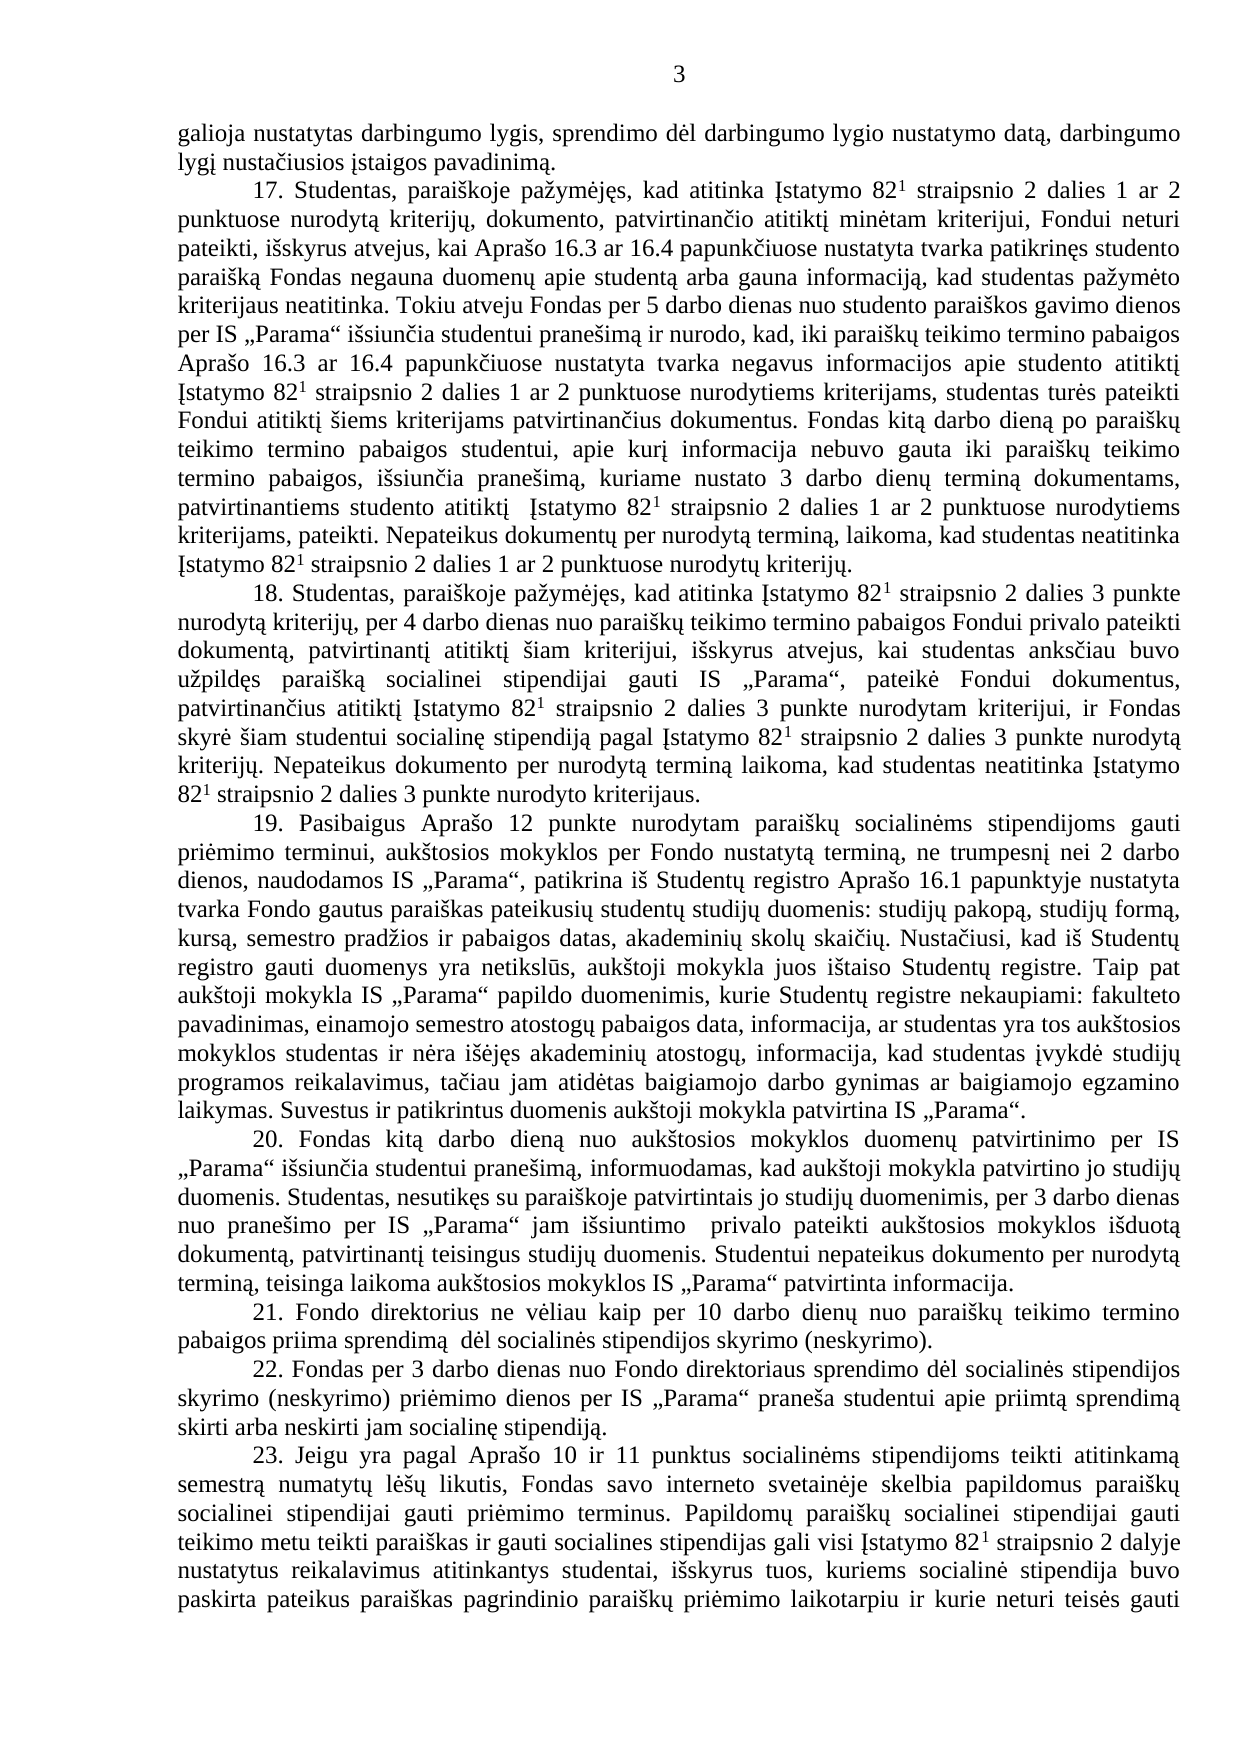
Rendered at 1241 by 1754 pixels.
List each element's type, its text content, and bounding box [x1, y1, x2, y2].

text 23. Jeigu yra pagal Aprašo 10 ir 11 punktus socialinėms stipendijoms teikti atitinkamą semestrą numatytų lėšų likutis, Fondas savo interneto svetainėje skelbia papildomus paraiškų socialinei stipendijai gauti priėmimo terminus. Papildomų paraiškų socialinei stipendijai gauti teikimo metu teikti paraiškas ir gauti socialines stipendijas gali visi Įstatymo 821 straipsnio 2 dalyje nustatytus reikalavimus atitinkantys studentai, išskyrus tuos, kuriems socialinė stipendija buvo paskirta pateikus paraiškas pagrindinio paraiškų priėmimo laikotarpiu ir kurie neturi teisės gauti [177, 1441, 1181, 1613]
text galioja nustatytas darbingumo lygis, sprendimo dėl darbingumo lygio nustatymo datą, darbingumo lygį nustačiusios įstaigos pavadinimą. [177, 118, 1181, 176]
text 17. Studentas, paraiškoje pažymėjęs, kad atitinka Įstatymo 821 straipsnio 2 dalies 1 ar 2 punktuose nurodytą kriterijų, dokumento, patvirtinančio atitiktį minėtam kriterijui, Fondui neturi pateikti, išskyrus atvejus, kai Aprašo 16.3 ar 16.4 papunkčiuose nustatyta tvarka patikrinęs studento paraišką Fondas negauna duomenų apie studentą arba gauna informaciją, kad studentas pažymėto kriterijaus neatitinka. Tokiu atveju Fondas per 5 darbo dienas nuo studento paraiškos gavimo dienos per IS „Parama“ išsiunčia studentui pranešimą ir nurodo, kad, iki paraiškų teikimo termino pabaigos Aprašo 16.3 ar 16.4 papunkčiuose nustatyta tvarka negavus informacijos apie studento atitiktį Įstatymo 821 straipsnio 2 dalies 1 ar 2 punktuose nurodytiems kriterijams, studentas turės pateikti Fondui atitiktį šiems kriterijams patvirtinančius dokumentus. Fondas kitą darbo dieną po paraiškų teikimo termino pabaigos studentui, apie kurį informacija nebuvo gauta iki paraiškų teikimo termino pabaigos, išsiunčia pranešimą, kuriame nustato 3 darbo dienų terminą dokumentams, patvirtinantiems studento atitiktį Įstatymo 821 straipsnio 2 dalies 1 ar 2 punktuose nurodytiems kriterijams, pateikti. Nepateikus dokumentų per nurodytą terminą, laikoma, kad studentas neatitinka Įstatymo 821 straipsnio 2 dalies 1 ar 2 punktuose nurodytų kriterijų. [177, 176, 1181, 578]
text 18. Studentas, paraiškoje pažymėjęs, kad atitinka Įstatymo 821 straipsnio 2 dalies 3 punkte nurodytą kriterijų, per 4 darbo dienas nuo paraiškų teikimo termino pabaigos Fondui privalo pateikti dokumentą, patvirtinantį atitiktį šiam kriterijui, išskyrus atvejus, kai studentas anksčiau buvo užpildęs paraišką socialinei stipendijai gauti IS „Parama“, pateikė Fondui dokumentus, patvirtinančius atitiktį Įstatymo 821 straipsnio 2 dalies 3 punkte nurodytam kriterijui, ir Fondas skyrė šiam studentui socialinę stipendiją pagal Įstatymo 821 straipsnio 2 dalies 3 punkte nurodytą kriterijų. Nepateikus dokumento per nurodytą terminą laikoma, kad studentas neatitinka Įstatymo 821 straipsnio 2 dalies 3 punkte nurodyto kriterijaus. [177, 578, 1181, 808]
text 22. Fondas per 3 darbo dienas nuo Fondo direktoriaus sprendimo dėl socialinės stipendijos skyrimo (neskyrimo) priėmimo dienos per IS „Parama“ praneša studentui apie priimtą sprendimą skirti arba neskirti jam socialinę stipendiją. [177, 1354, 1181, 1441]
text 20. Fondas kitą darbo dieną nuo aukštosios mokyklos duomenų patvirtinimo per IS „Parama“ išsiunčia studentui pranešimą, informuodamas, kad aukštoji mokykla patvirtino jo studijų duomenis. Studentas, nesutikęs su paraiškoje patvirtintais jo studijų duomenimis, per 3 darbo dienas nuo pranešimo per IS „Parama“ jam išsiuntimo privalo pateikti aukštosios mokyklos išduotą dokumentą, patvirtinantį teisingus studijų duomenis. Studentui nepateikus dokumento per nurodytą terminą, teisinga laikoma aukštosios mokyklos IS „Parama“ patvirtinta informacija. [177, 1124, 1181, 1297]
text 21. Fondo direktorius ne vėliau kaip per 10 darbo dienų nuo paraiškų teikimo termino pabaigos priima sprendimą dėl socialinės stipendijos skyrimo (neskyrimo). [177, 1297, 1181, 1354]
text 19. Pasibaigus Aprašo 12 punkte nurodytam paraiškų socialinėms stipendijoms gauti priėmimo terminui, aukštosios mokyklos per Fondo nustatytą terminą, ne trumpesnį nei 2 darbo dienos, naudodamos IS „Parama“, patikrina iš Studentų registro Aprašo 16.1 papunktyje nustatyta tvarka Fondo gautus paraiškas pateikusių studentų studijų duomenis: studijų pakopą, studijų formą, kursą, semestro pradžios ir pabaigos datas, akademinių skolų skaičių. Nustačiusi, kad iš Studentų registro gauti duomenys yra netikslūs, aukštoji mokykla juos ištaiso Studentų registre. Taip pat aukštoji mokykla IS „Parama“ papildo duomenimis, kurie Studentų registre nekaupiami: fakulteto pavadinimas, einamojo semestro atostogų pabaigos data, informacija, ar studentas yra tos aukštosios mokyklos studentas ir nėra išėjęs akademinių atostogų, informacija, kad studentas įvykdė studijų programos reikalavimus, tačiau jam atidėtas baigiamojo darbo gynimas ar baigiamojo egzamino laikymas. Suvestus ir patikrintus duomenis aukštoji mokykla patvirtina IS „Parama“. [177, 808, 1181, 1124]
